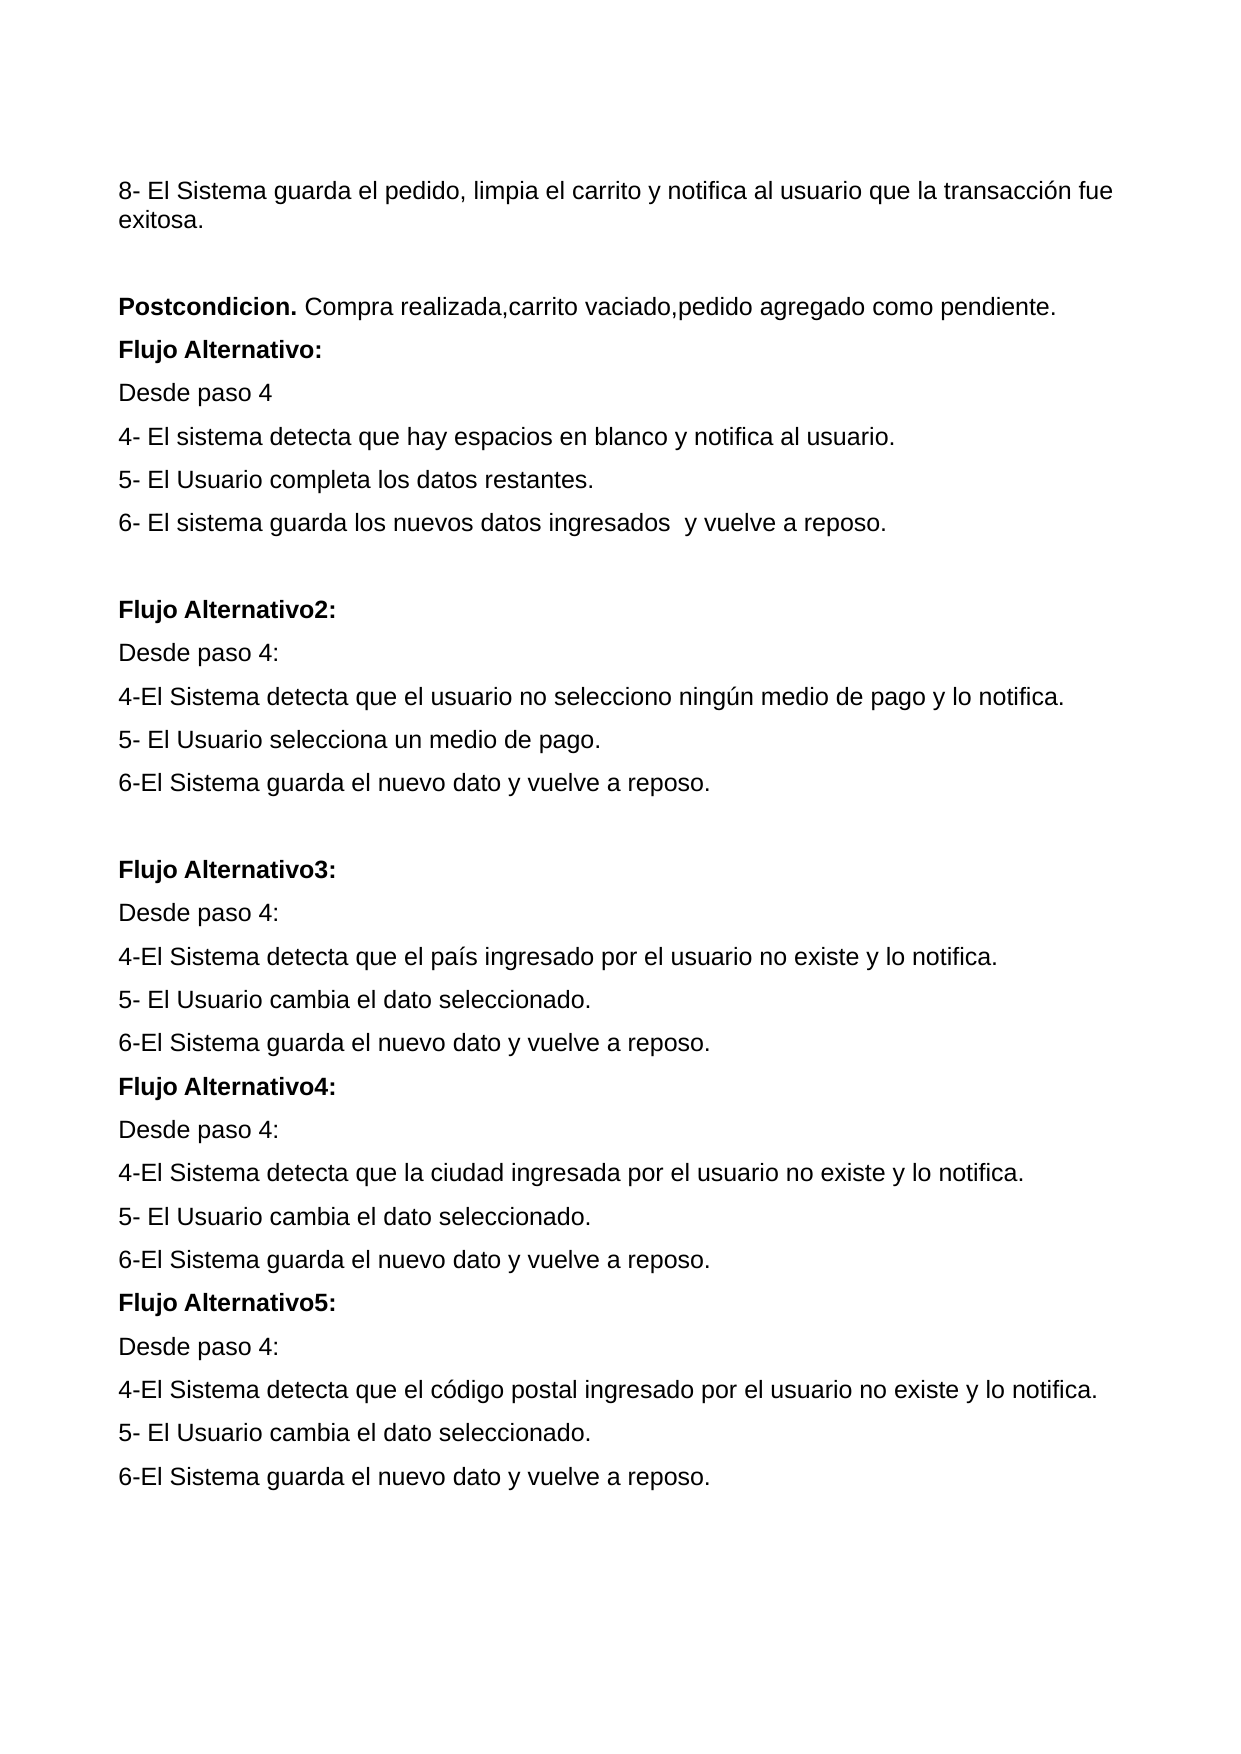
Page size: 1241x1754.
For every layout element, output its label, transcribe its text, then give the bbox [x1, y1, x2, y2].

text Desde paso 4: [118, 1332, 1122, 1361]
text 4-El Sistema detecta que la ciudad ingresada por el usuario no existe y lo notifica. [118, 1158, 1122, 1187]
text Desde paso 4 [118, 378, 1122, 407]
text 6-El Sistema guarda el nuevo dato y vuelve a reposo. [118, 1245, 1122, 1274]
text Postcondicion. Compra realizada,carrito vaciado,pedido agregado como pendiente. [118, 292, 1122, 321]
text 4-El Sistema detecta que el usuario no selecciono ningún medio de pago y lo notifica. [118, 682, 1122, 711]
text Flujo Alternativo2: [118, 595, 1122, 624]
text 4- El sistema detecta que hay espacios en blanco y notifica al usuario. [118, 422, 1122, 451]
text 5- El Usuario cambia el dato seleccionado. [118, 985, 1122, 1014]
text 5- El Usuario completa los datos restantes. [118, 465, 1122, 494]
text 6-El Sistema guarda el nuevo dato y vuelve a reposo. [118, 1462, 1122, 1491]
text 6-El Sistema guarda el nuevo dato y vuelve a reposo. [118, 1028, 1122, 1057]
text 4-El Sistema detecta que el país ingresado por el usuario no existe y lo notifica. [118, 942, 1122, 971]
text 8- El Sistema guarda el pedido, limpia el carrito y notifica al usuario que la transacción fue exitosa. [118, 176, 1122, 234]
text 5- El Usuario selecciona un medio de pago. [118, 725, 1122, 754]
text 5- El Usuario cambia el dato seleccionado. [118, 1202, 1122, 1231]
text 4-El Sistema detecta que el código postal ingresado por el usuario no existe y lo notifica. [118, 1375, 1122, 1404]
text Desde paso 4: [118, 638, 1122, 667]
text Desde paso 4: [118, 1115, 1122, 1144]
text 6- El sistema guarda los nuevos datos ingresados y vuelve a reposo. [118, 508, 1122, 537]
text 5- El Usuario cambia el dato seleccionado. [118, 1418, 1122, 1447]
text Flujo Alternativo: [118, 335, 1122, 364]
text Flujo Alternativo4: [118, 1072, 1122, 1101]
text Flujo Alternativo5: [118, 1288, 1122, 1317]
text Flujo Alternativo3: [118, 855, 1122, 884]
text 6-El Sistema guarda el nuevo dato y vuelve a reposo. [118, 768, 1122, 797]
text Desde paso 4: [118, 898, 1122, 927]
